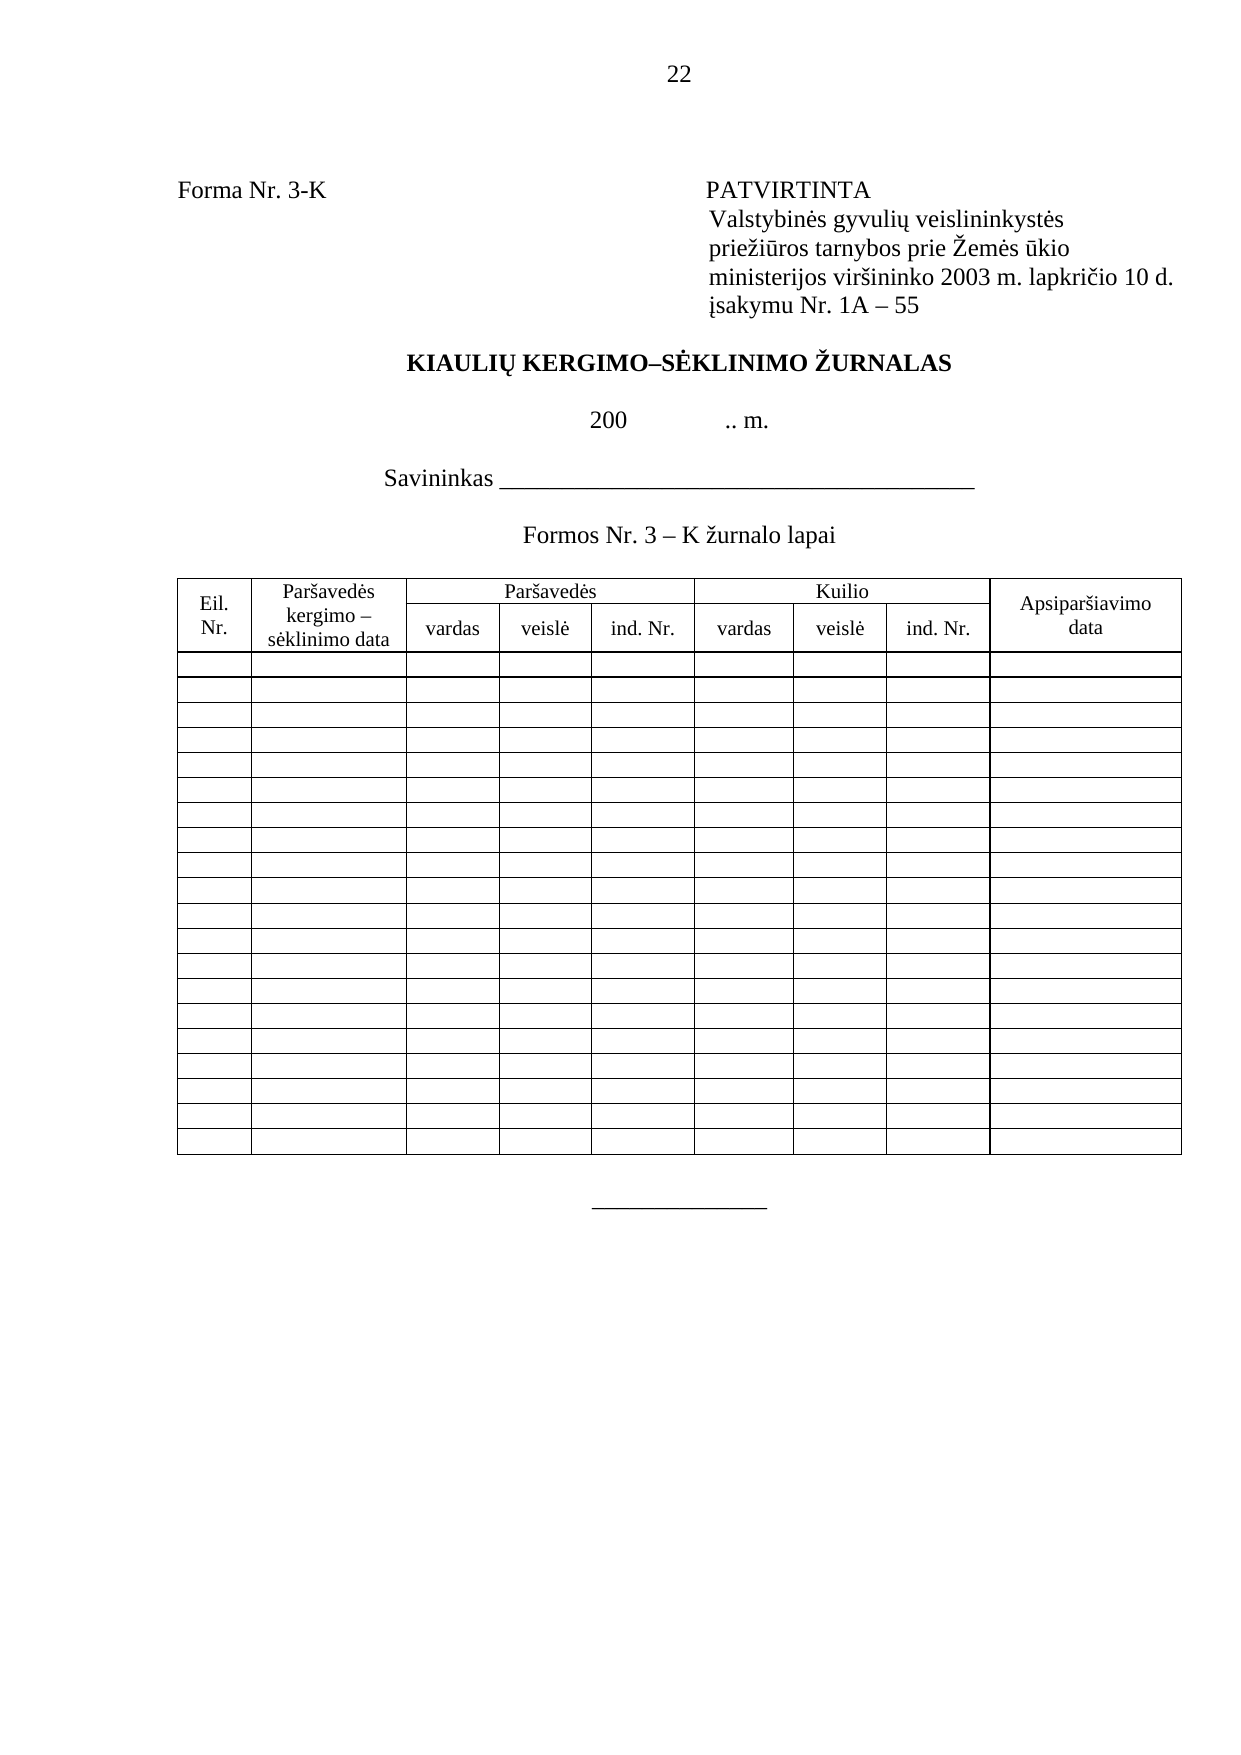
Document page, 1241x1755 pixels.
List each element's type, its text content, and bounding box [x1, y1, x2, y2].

table_cell [500, 979, 591, 1003]
table_header Paršavedės kergimo – sėklinimo data [252, 579, 406, 651]
table_cell [794, 878, 886, 902]
table_cell [991, 1104, 1181, 1128]
table_cell [407, 954, 499, 978]
table_cell [178, 979, 251, 1003]
table_cell [592, 954, 694, 978]
table_cell [407, 753, 499, 777]
table_cell [991, 653, 1181, 676]
table_cell [178, 904, 251, 927]
table_cell [252, 728, 406, 752]
table_cell [407, 678, 499, 702]
table_cell [592, 929, 694, 953]
table_cell [252, 1029, 406, 1053]
table_cell [695, 803, 793, 827]
table_cell [500, 753, 591, 777]
table_cell [252, 778, 406, 802]
table_cell [592, 728, 694, 752]
table_cell [991, 904, 1181, 927]
table_cell [991, 828, 1181, 852]
table_cell [794, 678, 886, 702]
table_cell [407, 1129, 499, 1153]
table_cell [991, 929, 1181, 953]
table_cell [407, 1079, 499, 1103]
table_cell [794, 703, 886, 727]
table_cell [695, 653, 793, 676]
table_cell [252, 929, 406, 953]
table_cell [178, 1104, 251, 1128]
table_cell [794, 853, 886, 877]
table_cell [592, 904, 694, 927]
text Savininkas ______________________________________ [177, 463, 1181, 492]
table_cell [500, 728, 591, 752]
table_header Paršavedės [407, 579, 694, 603]
table_cell [252, 1004, 406, 1028]
table_cell [695, 954, 793, 978]
table_cell [500, 878, 591, 902]
table_cell [991, 778, 1181, 802]
table_cell [178, 703, 251, 727]
table_cell [407, 803, 499, 827]
table_cell [407, 929, 499, 953]
table_cell [695, 778, 793, 802]
table_cell [500, 1054, 591, 1078]
table_cell [592, 1079, 694, 1103]
table_cell [178, 803, 251, 827]
text ministerijos viršininko 2003 m. lapkričio 10 d. [177, 262, 1181, 291]
table_cell [592, 1004, 694, 1028]
table_cell [178, 828, 251, 852]
table_cell [592, 1029, 694, 1053]
table_cell [887, 1004, 989, 1028]
table_cell [252, 878, 406, 902]
table_cell [794, 1054, 886, 1078]
table_cell [695, 703, 793, 727]
table_cell [178, 1054, 251, 1078]
table_cell [887, 753, 989, 777]
table_cell [592, 653, 694, 676]
table_cell [592, 853, 694, 877]
table_cell [887, 853, 989, 877]
table_cell [991, 1029, 1181, 1053]
table_cell [500, 828, 591, 852]
table_cell [794, 1129, 886, 1153]
table_cell [592, 753, 694, 777]
table_cell [695, 979, 793, 1003]
table_cell ind. Nr. [592, 604, 694, 651]
table_cell veislė [500, 604, 591, 651]
table_cell [887, 1029, 989, 1053]
table_cell [500, 1104, 591, 1128]
table_cell [887, 703, 989, 727]
table_cell [500, 1129, 591, 1153]
table_cell [407, 1004, 499, 1028]
table_cell [695, 853, 793, 877]
table_cell [252, 1129, 406, 1153]
table_cell [695, 1054, 793, 1078]
table_cell [407, 1104, 499, 1128]
table_cell [794, 954, 886, 978]
table_cell [407, 828, 499, 852]
table_cell [991, 1004, 1181, 1028]
table_cell [887, 1104, 989, 1128]
text įsakymu Nr. 1A – 55 [177, 291, 1181, 319]
table_cell [592, 678, 694, 702]
table_cell veislė [794, 604, 886, 651]
table_cell [887, 878, 989, 902]
table_cell [252, 703, 406, 727]
table_cell [794, 828, 886, 852]
table_cell [887, 979, 989, 1003]
table_cell [991, 853, 1181, 877]
table_cell [178, 1129, 251, 1153]
table_cell [887, 778, 989, 802]
table_cell [252, 979, 406, 1003]
text 200 .. m. [177, 406, 1181, 434]
table_cell [794, 1079, 886, 1103]
table_cell [592, 703, 694, 727]
table_cell [407, 1029, 499, 1053]
table_cell [407, 1054, 499, 1078]
text ______________ [177, 1183, 1181, 1212]
table_cell [887, 828, 989, 852]
table_cell [695, 1079, 793, 1103]
table_cell [500, 904, 591, 927]
table_cell [991, 678, 1181, 702]
table_cell [991, 1079, 1181, 1103]
table_cell [991, 1129, 1181, 1153]
table_cell [695, 1029, 793, 1053]
table_cell [178, 954, 251, 978]
table_cell [407, 853, 499, 877]
table_cell [592, 803, 694, 827]
table_cell [500, 1029, 591, 1053]
table_cell [794, 929, 886, 953]
table_cell [887, 728, 989, 752]
table_cell [178, 853, 251, 877]
table_cell [500, 678, 591, 702]
table_cell [592, 1054, 694, 1078]
table_cell [887, 954, 989, 978]
text KIAULIŲ KERGIMO–SĖKLINIMO ŽURNALAS [177, 348, 1181, 377]
table_cell [794, 753, 886, 777]
table_cell [695, 1129, 793, 1153]
table_cell [252, 828, 406, 852]
table_cell [794, 1104, 886, 1128]
table_cell [500, 929, 591, 953]
table_header Eil. Nr. [178, 579, 251, 651]
table_cell [407, 728, 499, 752]
table_cell [991, 703, 1181, 727]
table_cell [695, 904, 793, 927]
table_cell [887, 1129, 989, 1153]
table_cell [178, 753, 251, 777]
table_cell [695, 1004, 793, 1028]
text Valstybinės gyvulių veislininkystės [177, 204, 1181, 233]
table_cell [887, 904, 989, 927]
table_cell [500, 803, 591, 827]
table_cell [252, 753, 406, 777]
table_cell [592, 979, 694, 1003]
table_cell [252, 1054, 406, 1078]
table_cell [407, 979, 499, 1003]
table_cell [991, 1054, 1181, 1078]
table_cell [991, 878, 1181, 902]
table_cell [252, 803, 406, 827]
table_cell [887, 653, 989, 676]
table_cell ind. Nr. [887, 604, 989, 651]
table_cell [887, 1054, 989, 1078]
text Formos Nr. 3 – K žurnalo lapai [177, 521, 1181, 549]
table_cell [252, 904, 406, 927]
table_cell [794, 1004, 886, 1028]
table_cell [695, 828, 793, 852]
table_cell [407, 778, 499, 802]
table_cell [794, 653, 886, 676]
table_cell [695, 1104, 793, 1128]
table_cell [178, 728, 251, 752]
table_cell [252, 653, 406, 676]
table_cell [592, 1104, 694, 1128]
table_cell [695, 728, 793, 752]
table_header Apsiparšiavimo data [991, 579, 1181, 651]
table_cell [794, 979, 886, 1003]
table_cell [991, 728, 1181, 752]
table_cell [794, 728, 886, 752]
table_cell [178, 878, 251, 902]
table_cell [407, 904, 499, 927]
table_cell [695, 878, 793, 902]
table_cell [500, 778, 591, 802]
table_cell [178, 1079, 251, 1103]
table_cell [252, 1104, 406, 1128]
table_cell [887, 678, 989, 702]
table_cell [991, 979, 1181, 1003]
table_cell [252, 678, 406, 702]
table_cell [178, 929, 251, 953]
table_cell vardas [407, 604, 499, 651]
table_cell [887, 803, 989, 827]
table_header Kuilio [695, 579, 989, 603]
text priežiūros tarnybos prie Žemės ūkio [177, 233, 1181, 262]
table_cell [592, 828, 694, 852]
table_cell [500, 1004, 591, 1028]
table_cell [500, 653, 591, 676]
table_cell [178, 778, 251, 802]
table_cell [178, 1004, 251, 1028]
table_cell [407, 878, 499, 902]
table_cell [991, 954, 1181, 978]
table_cell [252, 1079, 406, 1103]
table_cell [178, 678, 251, 702]
table_cell [500, 1079, 591, 1103]
table_cell [794, 778, 886, 802]
table_cell [695, 678, 793, 702]
table_cell [794, 803, 886, 827]
table_cell [794, 1029, 886, 1053]
table_cell [592, 878, 694, 902]
table_cell [407, 703, 499, 727]
table_cell [178, 1029, 251, 1053]
table_cell [500, 853, 591, 877]
table_cell [407, 653, 499, 676]
table_cell [178, 653, 251, 676]
table_cell [991, 803, 1181, 827]
table_cell [500, 954, 591, 978]
table_cell vardas [695, 604, 793, 651]
table_cell [592, 1129, 694, 1153]
table_cell [887, 929, 989, 953]
table_cell [794, 904, 886, 927]
table_cell [991, 753, 1181, 777]
table_cell [592, 778, 694, 802]
text Forma Nr. 3-K PATVIRTINTA [177, 176, 1181, 204]
table_cell [500, 703, 591, 727]
table_cell [252, 954, 406, 978]
table_cell [252, 853, 406, 877]
table_cell [695, 753, 793, 777]
table_cell [695, 929, 793, 953]
table_cell [887, 1079, 989, 1103]
